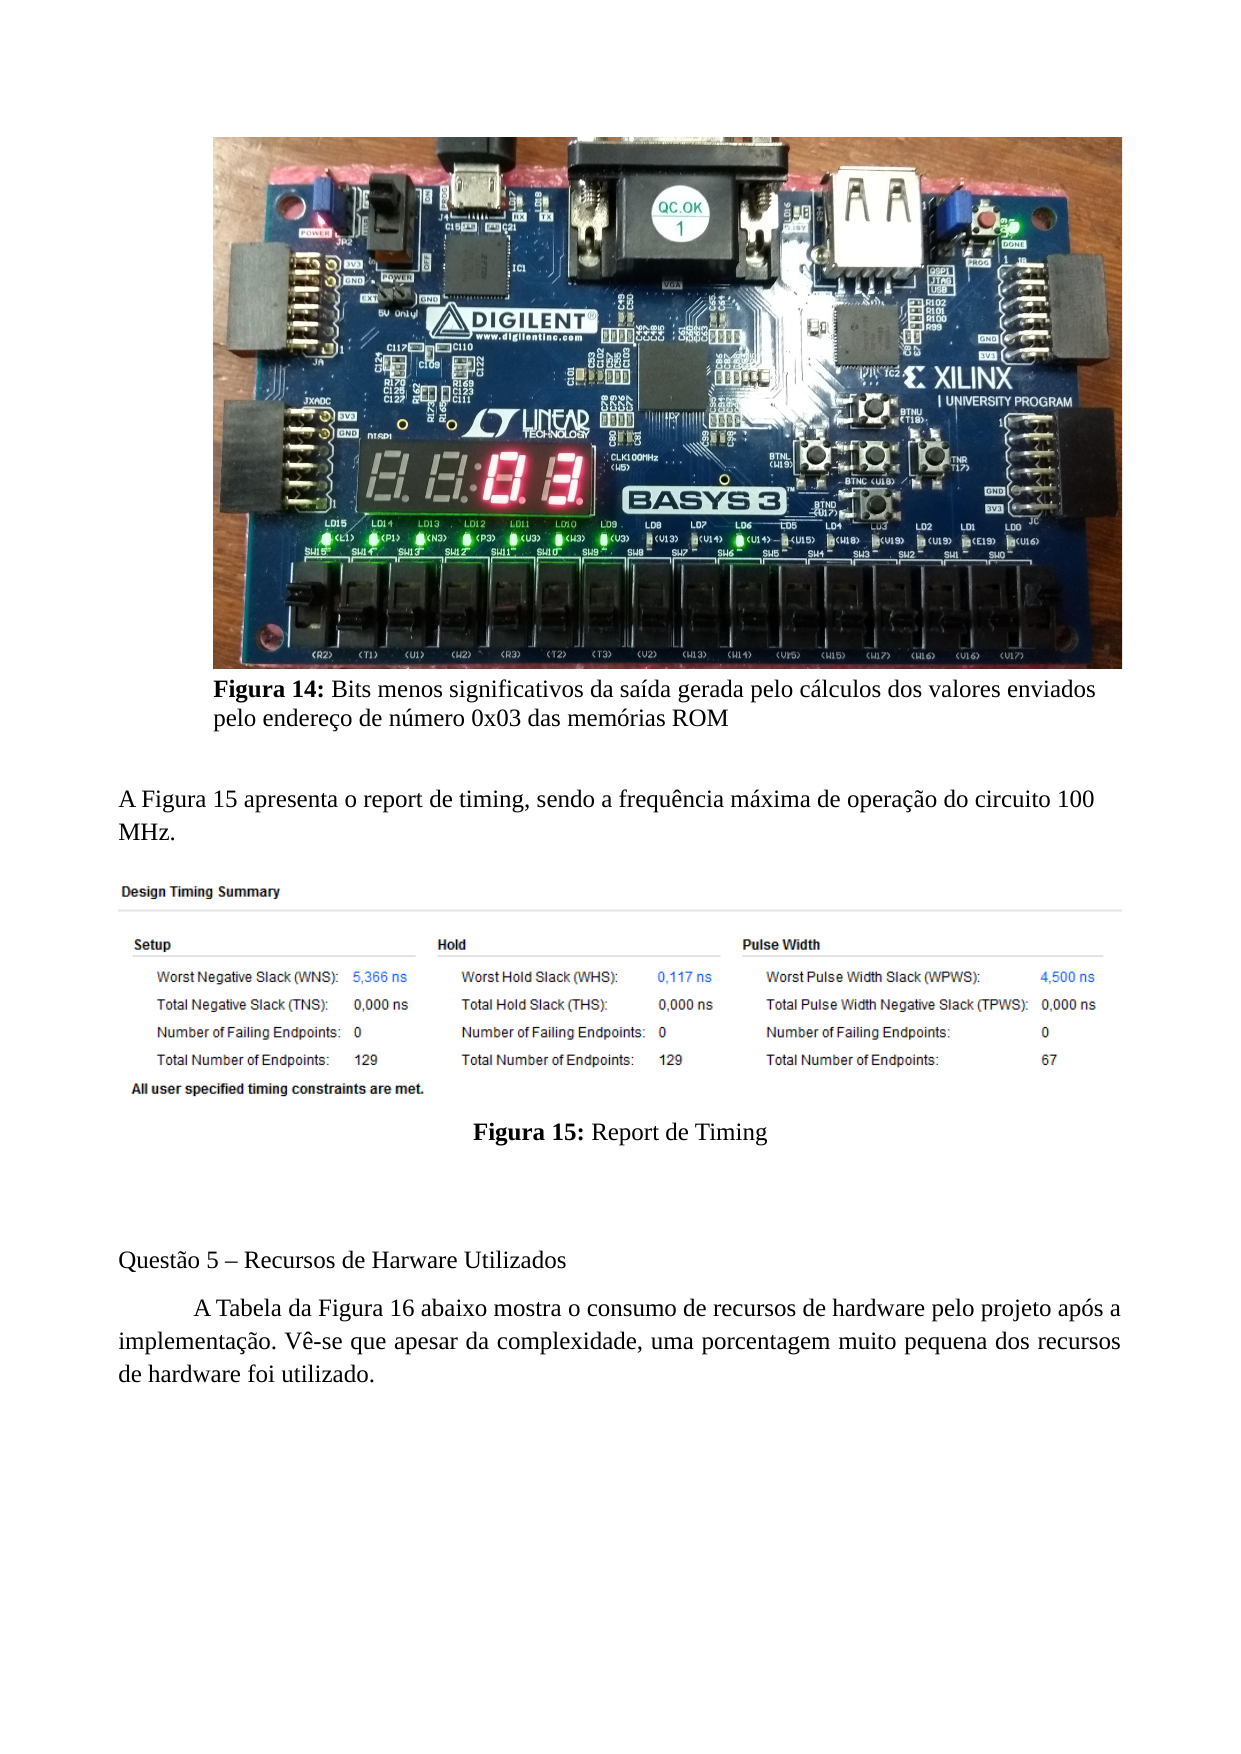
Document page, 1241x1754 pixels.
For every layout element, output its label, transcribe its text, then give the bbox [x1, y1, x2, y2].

picture [213, 137, 1123, 432]
text Figura 14: Bits menos significativos da saída gerada pelo cálculos dos valores enviados pelo endereço de número 0x03 das memórias ROM [213, 432, 1122, 732]
picture [118, 876, 1123, 1112]
text Questão 5 – Recursos de Harware Utilizados [118, 1246, 1122, 1274]
text A Figura 15 apresenta o report de timing, sendo a frequência máxima de operação do circuito 100 MHz. [118, 784, 1122, 846]
text Figura 15: Report de Timing [118, 1112, 1122, 1146]
text A Tabela da Figura 16 abaixo mostra o consumo de recursos de hardware pelo projeto após a implementação. Vê-se que apesar da complexidade, uma porcentagem muito pequena dos recursos de hardware foi utilizado. [118, 1293, 1122, 1388]
